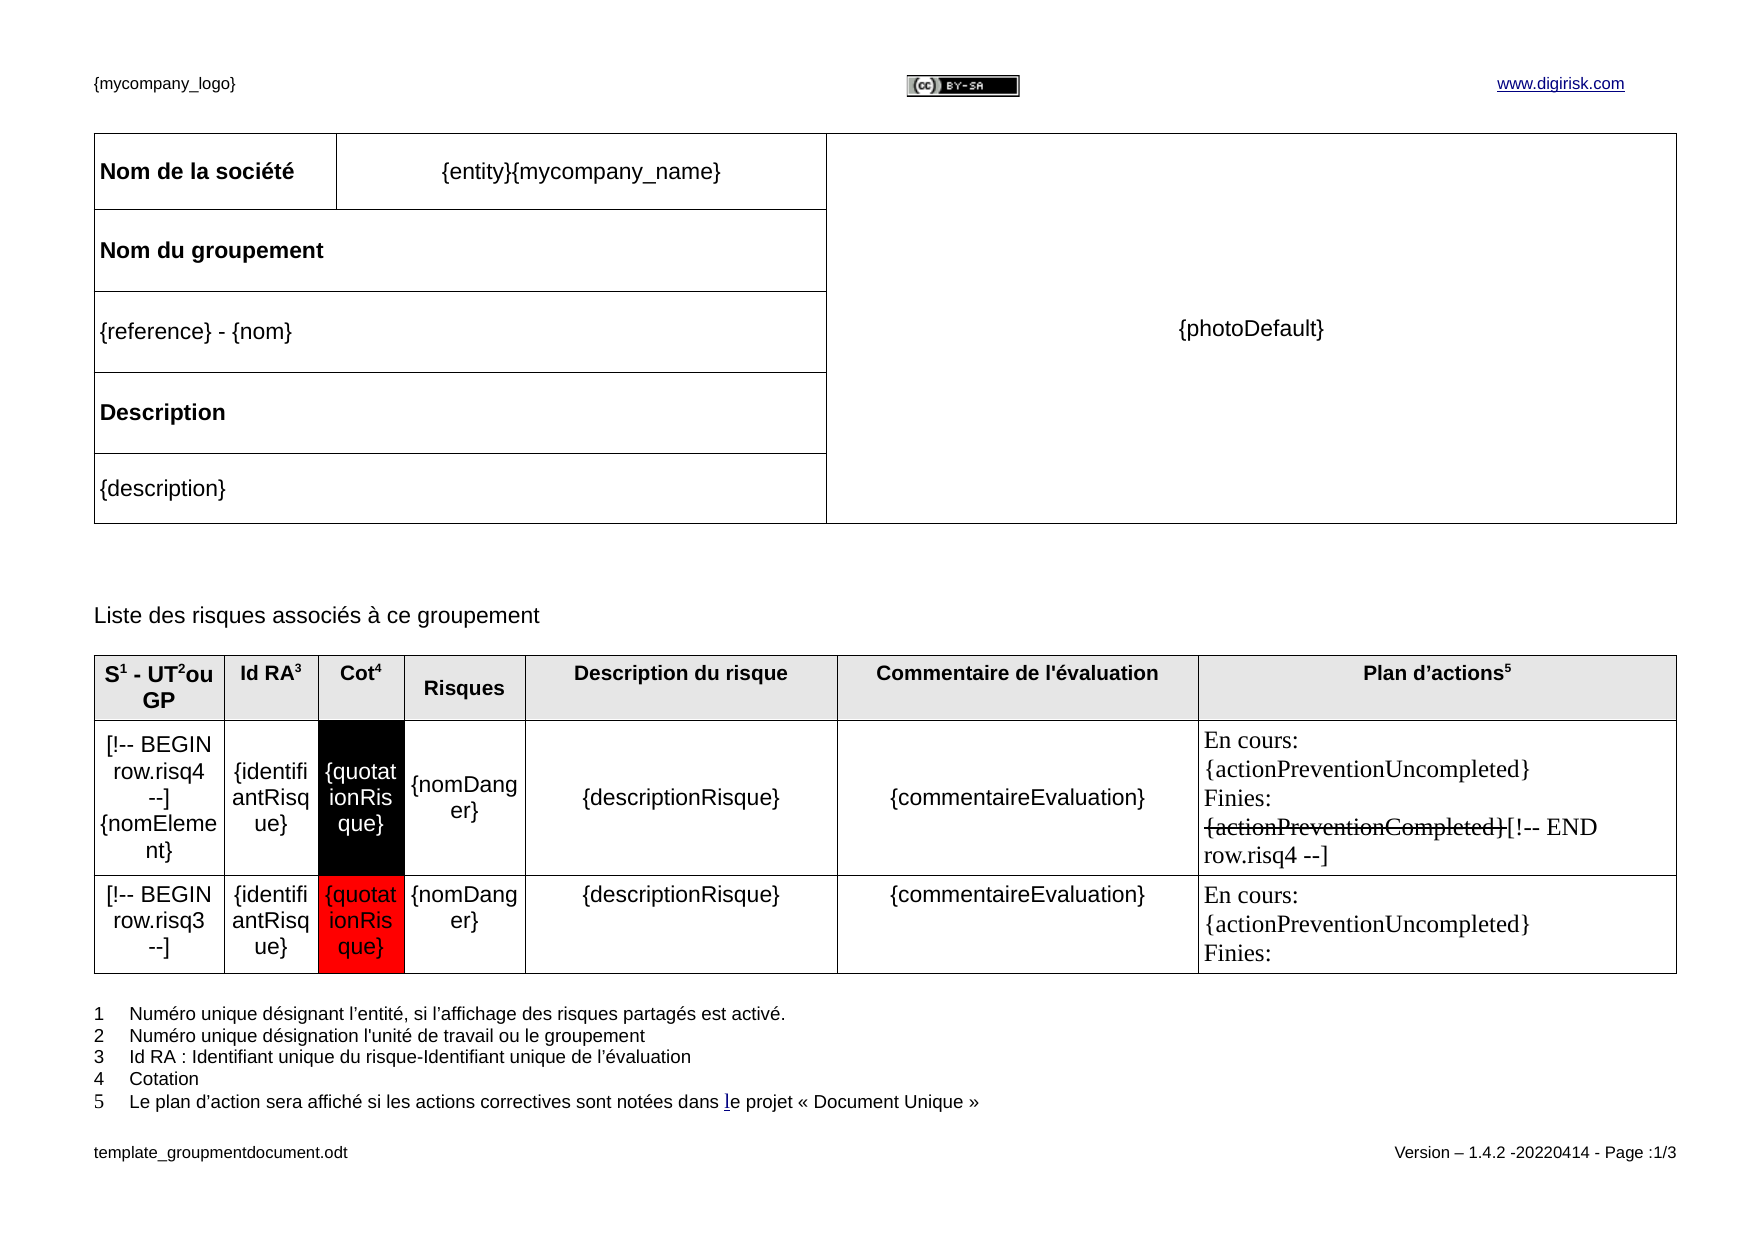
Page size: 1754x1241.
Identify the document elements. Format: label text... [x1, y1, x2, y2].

table_header Nom de la société [95, 134, 336, 209]
table_header Risques [405, 656, 525, 719]
table_cell {quotationRisque} [319, 876, 404, 973]
table_header S - UTou GP [95, 656, 224, 719]
table_header Description du risque [526, 656, 837, 719]
table_header Commentaire de l'évaluation [838, 656, 1198, 719]
table_cell En cours: {actionPreventionUncompleted} Finies: {actionPreventionCompleted}[!-- END row.risq4 --] [1199, 721, 1676, 875]
table_header Id RA [225, 656, 318, 719]
table_cell {commentaireEvaluation} [838, 721, 1198, 875]
table_cell {descriptionRisque} [526, 876, 837, 973]
table_header {photoDefault} [827, 134, 1676, 523]
text Liste des risques associés à ce groupement [94, 602, 1676, 629]
table_header Plan d’actions [1199, 656, 1676, 719]
table_cell [!-- BEGIN row.risq3 --] [95, 876, 224, 973]
picture [906, 75, 1020, 97]
table_header {entity}{mycompany_name} [337, 134, 826, 209]
table_cell {nomDanger} [405, 721, 525, 875]
table_cell Nom du groupement [95, 210, 826, 291]
table_cell {description} [95, 454, 826, 523]
table_cell {commentaireEvaluation} [838, 876, 1198, 973]
table_cell {descriptionRisque} [526, 721, 837, 875]
table_cell [!-- BEGIN row.risq4 --]{nomElement} [95, 721, 224, 875]
table_cell En cours: {actionPreventionUncompleted} Finies: [1199, 876, 1676, 973]
table_cell {nomDanger} [405, 876, 525, 973]
table_cell {identifiantRisque} [225, 876, 318, 973]
table_cell {quotationRisque} [319, 721, 404, 875]
table_cell {reference} - {nom} [95, 292, 826, 372]
table_cell {identifiantRisque} [225, 721, 318, 875]
table_cell Description [95, 373, 826, 453]
table_header Cot [319, 656, 404, 719]
